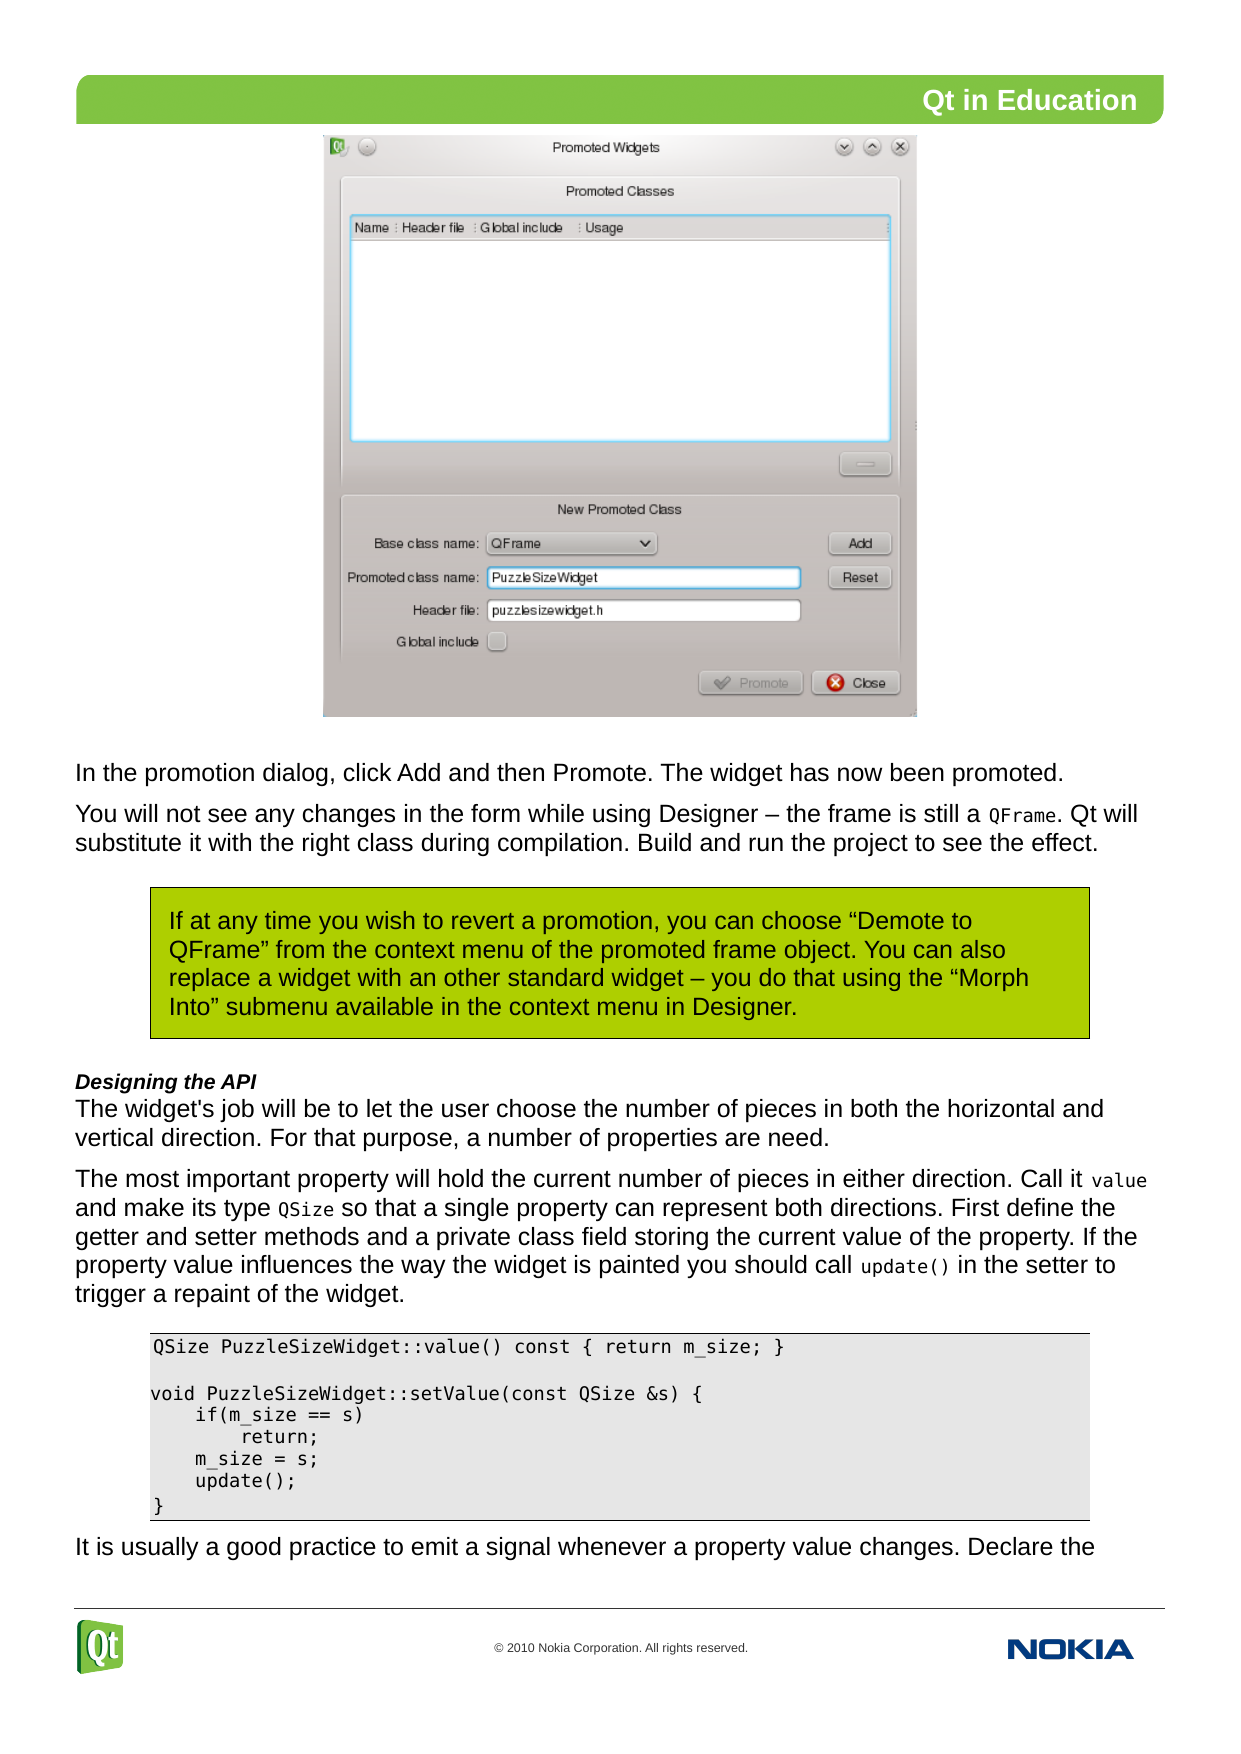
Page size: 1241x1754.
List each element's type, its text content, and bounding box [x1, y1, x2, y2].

text In the promotion dialog, click Add and then Promote. The widget has now been promoted. [75, 758, 1165, 787]
text It is usually a good practice to emit a signal whenever a property value changes. Declare the [75, 1532, 1165, 1561]
text if(m_size == s) [150, 1404, 1090, 1426]
text } [150, 1492, 1090, 1520]
picture [323, 135, 918, 717]
text update(); [150, 1470, 1090, 1492]
text If at any time you wish to revert a promotion, you can choose “Demote to QFrame” from the context menu of the promoted frame object. You can also replace a widget with an other standard widget – you do that using the “Morph Into” submenu available in the context menu in Designer. [151, 888, 1089, 1038]
text You will not see any changes in the form while using Designer – the frame is still a QFrame. Qt will substitute it with the right class during compilation. Build and run the project to see the effect. [75, 799, 1165, 857]
picture [76, 75, 1164, 124]
text QSize PuzzleSizeWidget::value() const { return m_size; } [150, 1334, 1090, 1361]
text void PuzzleSizeWidget::setValue(const QSize &s) { [150, 1382, 1090, 1404]
text The most important property will hold the current number of pieces in either direction. Call it value and make its type QSize so that a single property can represent both directions. First define the getter and setter methods and a private class field storing the current value of the property. If the property value influences the way the widget is painted you should call update() in the setter to trigger a repaint of the widget. [75, 1164, 1165, 1308]
picture [978, 1610, 1164, 1688]
subtitle Designing the API [75, 1070, 1165, 1094]
text m_size = s; [150, 1448, 1090, 1470]
text The widget's job will be to let the user choose the number of pieces in both the horizontal and vertical direction. For that purpose, a number of properties are need. [75, 1094, 1165, 1152]
text return; [150, 1426, 1090, 1448]
picture [73, 1615, 127, 1679]
